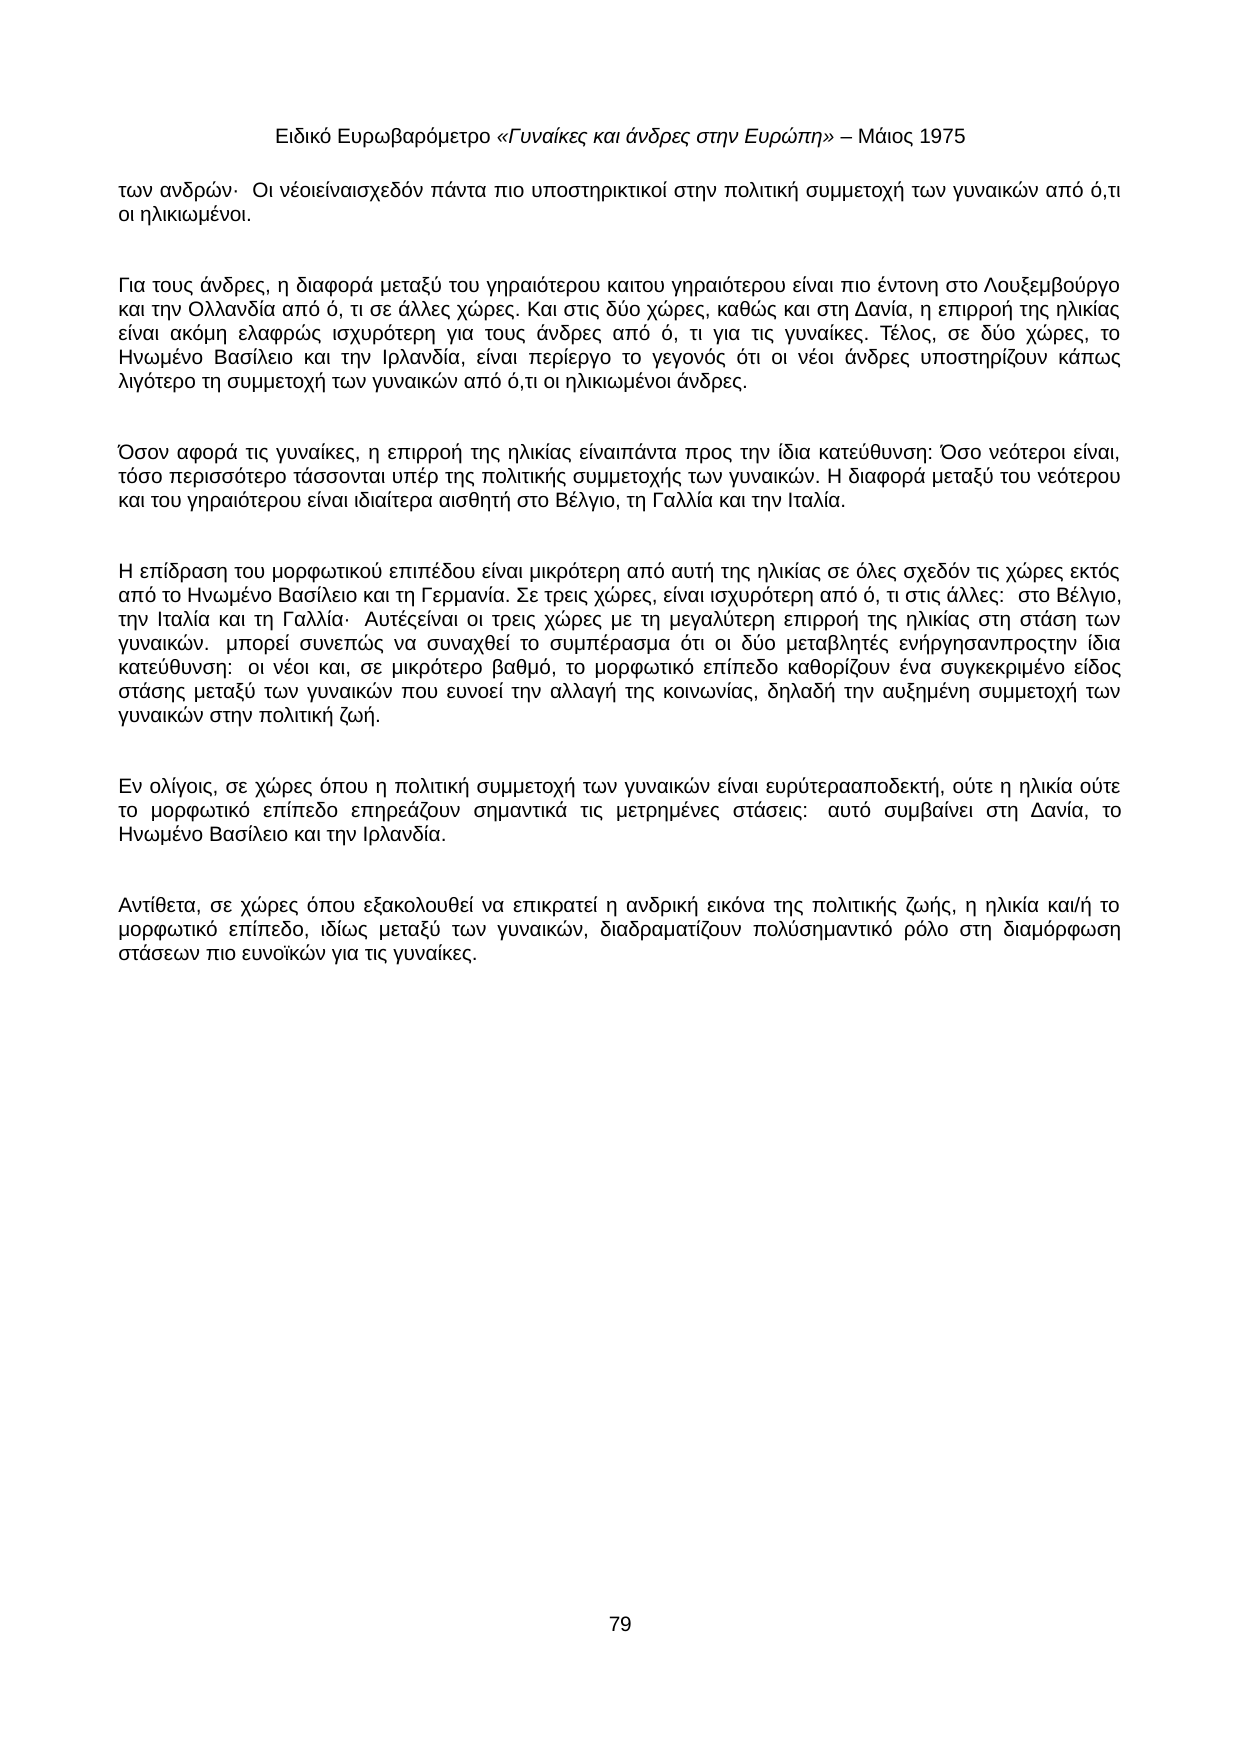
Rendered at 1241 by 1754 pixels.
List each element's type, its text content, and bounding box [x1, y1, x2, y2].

text Εν ολίγοις, σε χώρες όπου η πολιτική συμμετοχή των γυναικών είναι ευρύτερααποδεκτή, ούτε η ηλικία ούτε το μορφωτικό επίπεδο επηρεάζουν σημαντικά τις μετρημένες στάσεις: αυτό συμβαίνει στη Δανία, το Ηνωμένο Βασίλειο και την Ιρλανδία. [118, 774, 1122, 846]
text Όσον αφορά τις γυναίκες, η επιρροή της ηλικίας είναιπάντα προς την ίδια κατεύθυνση: Όσο νεότεροι είναι, τόσο περισσότερο τάσσονται υπέρ της πολιτικής συμμετοχής των γυναικών. Η διαφορά μεταξύ του νεότερου και του γηραιότερου είναι ιδιαίτερα αισθητή στο Βέλγιο, τη Γαλλία και την Ιταλία. [118, 440, 1122, 512]
text Για τους άνδρες, η διαφορά μεταξύ του γηραιότερου καιτου γηραιότερου είναι πιο έντονη στο Λουξεμβούργο και την Ολλανδία από ό, τι σε άλλες χώρες. Και στις δύο χώρες, καθώς και στη Δανία, η επιρροή της ηλικίας είναι ακόμη ελαφρώς ισχυρότερη για τους άνδρες από ό, τι για τις γυναίκες. Τέλος, σε δύο χώρες, το Ηνωμένο Βασίλειο και την Ιρλανδία, είναι περίεργο το γεγονός ότι οι νέοι άνδρες υποστηρίζουν κάπως λιγότερο τη συμμετοχή των γυναικών από ό,τι οι ηλικιωμένοι άνδρες. [118, 273, 1122, 392]
text των ανδρών· Οι νέοιείναισχεδόν πάντα πιο υποστηρικτικοί στην πολιτική συμμετοχή των γυναικών από ό,τι οι ηλικιωμένοι. [118, 177, 1122, 225]
text Αντίθετα, σε χώρες όπου εξακολουθεί να επικρατεί η ανδρική εικόνα της πολιτικής ζωής, η ηλικία και/ή το μορφωτικό επίπεδο, ιδίως μεταξύ των γυναικών, διαδραματίζουν πολύσημαντικό ρόλο στη διαμόρφωση στάσεων πιο ευνοϊκών για τις γυναίκες. [118, 893, 1122, 965]
text Η επίδραση του μορφωτικού επιπέδου είναι μικρότερη από αυτή της ηλικίας σε όλες σχεδόν τις χώρες εκτός από το Ηνωμένο Βασίλειο και τη Γερμανία. Σε τρεις χώρες, είναι ισχυρότερη από ό, τι στις άλλες: στο Βέλγιο, την Ιταλία και τη Γαλλία· Αυτέςείναι οι τρεις χώρες με τη μεγαλύτερη επιρροή της ηλικίας στη στάση των γυναικών. μπορεί συνεπώς να συναχθεί το συμπέρασμα ότι οι δύο μεταβλητές ενήργησανπροςτην ίδια κατεύθυνση: οι νέοι και, σε μικρότερο βαθμό, το μορφωτικό επίπεδο καθορίζουν ένα συγκεκριμένο είδος στάσης μεταξύ των γυναικών που ευνοεί την αλλαγή της κοινωνίας, δηλαδή την αυξημένη συμμετοχή των γυναικών στην πολιτική ζωή. [118, 559, 1122, 727]
